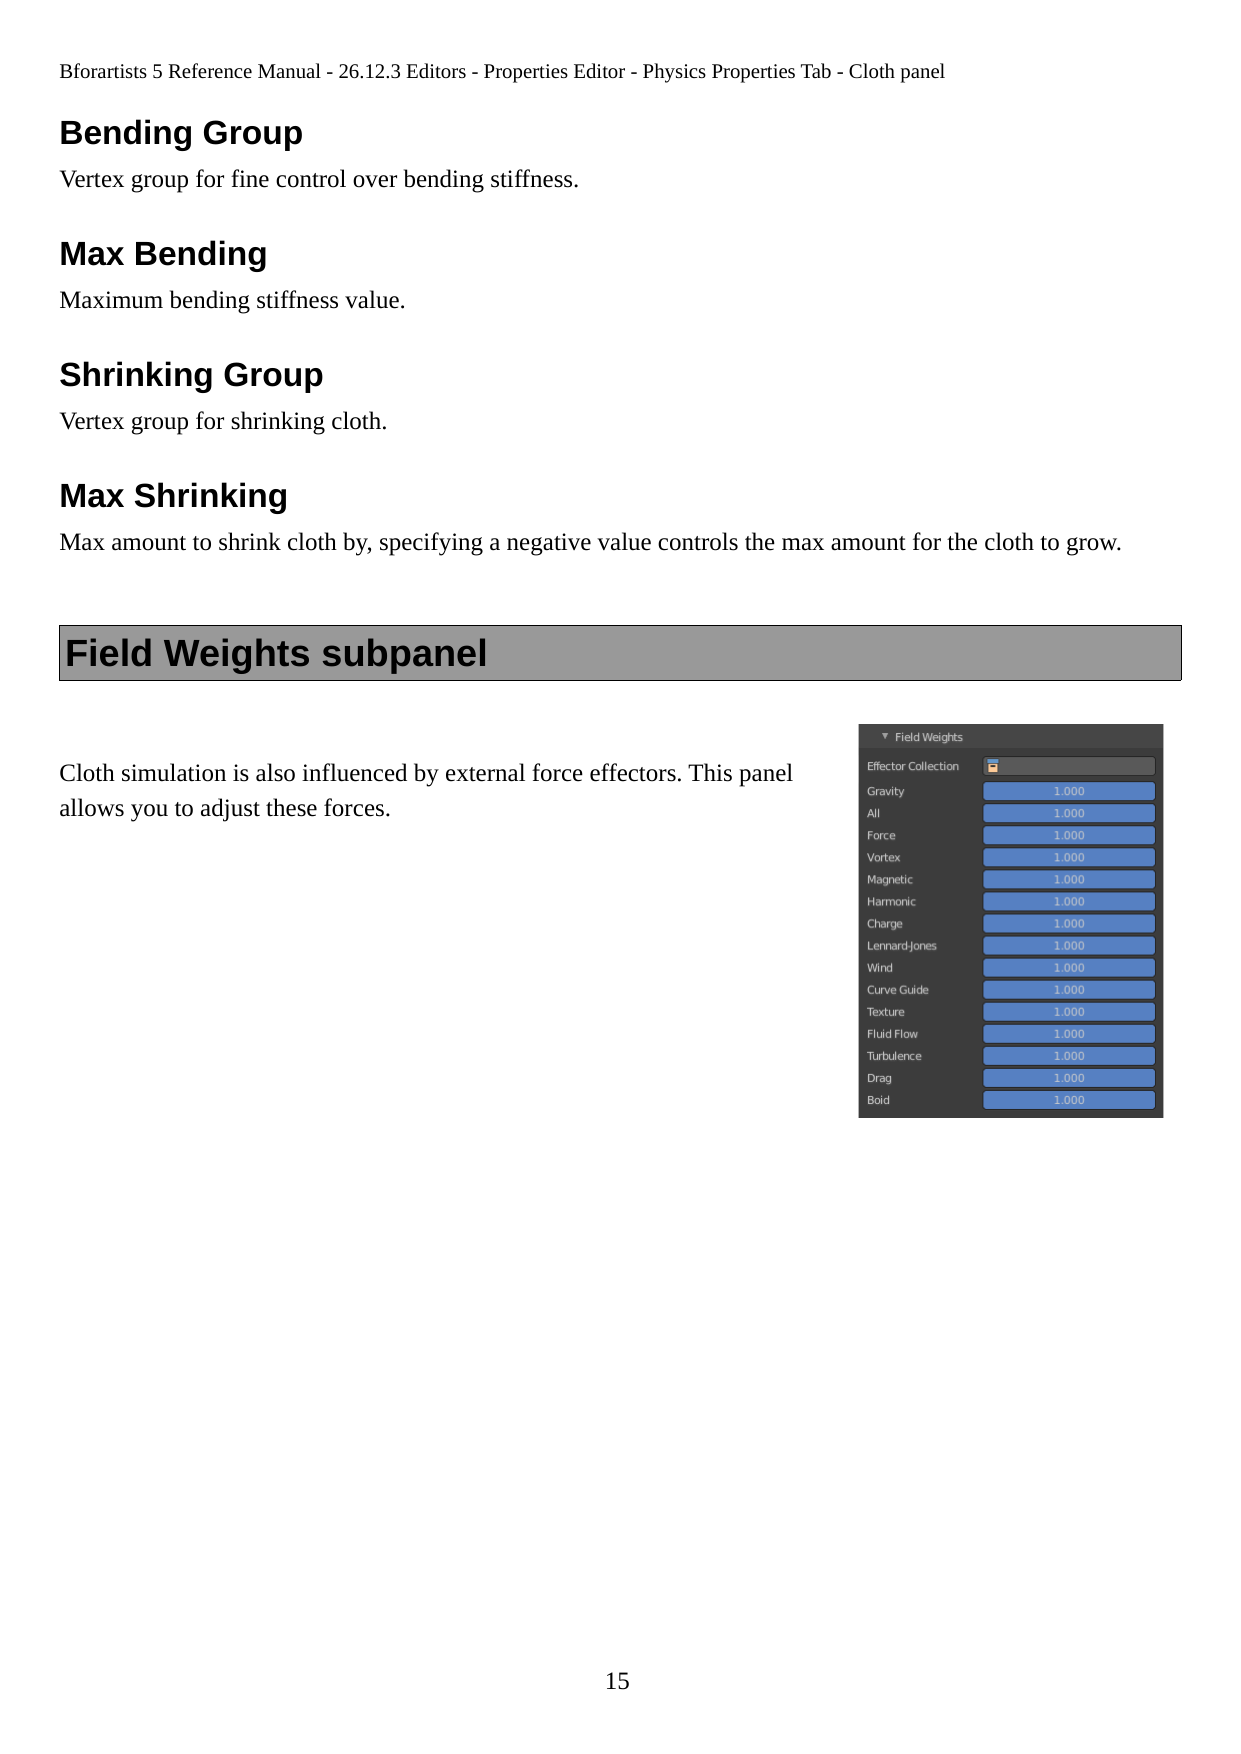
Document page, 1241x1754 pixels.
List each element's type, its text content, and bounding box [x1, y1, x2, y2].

picture [858, 724, 1164, 1118]
text Cloth simulation is also influenced by external force effectors. This panel allows you to adjust these forces. [59, 758, 858, 821]
text Maximum bending stiffness value. [59, 285, 1181, 313]
text Vertex group for fine control over bending stiffness. [59, 164, 1181, 192]
subtitle Bending Group [59, 113, 1181, 151]
subtitle Shrinking Group [59, 355, 1181, 393]
subtitle Max Bending [59, 234, 1181, 272]
subtitle Max Shrinking [59, 476, 1181, 514]
table_header Field Weights subpanel [60, 626, 1181, 680]
text Max amount to shrink cloth by, specifying a negative value controls the max amount for the cloth to grow. [59, 527, 1181, 556]
text Vertex group for shrinking cloth. [59, 406, 1181, 434]
